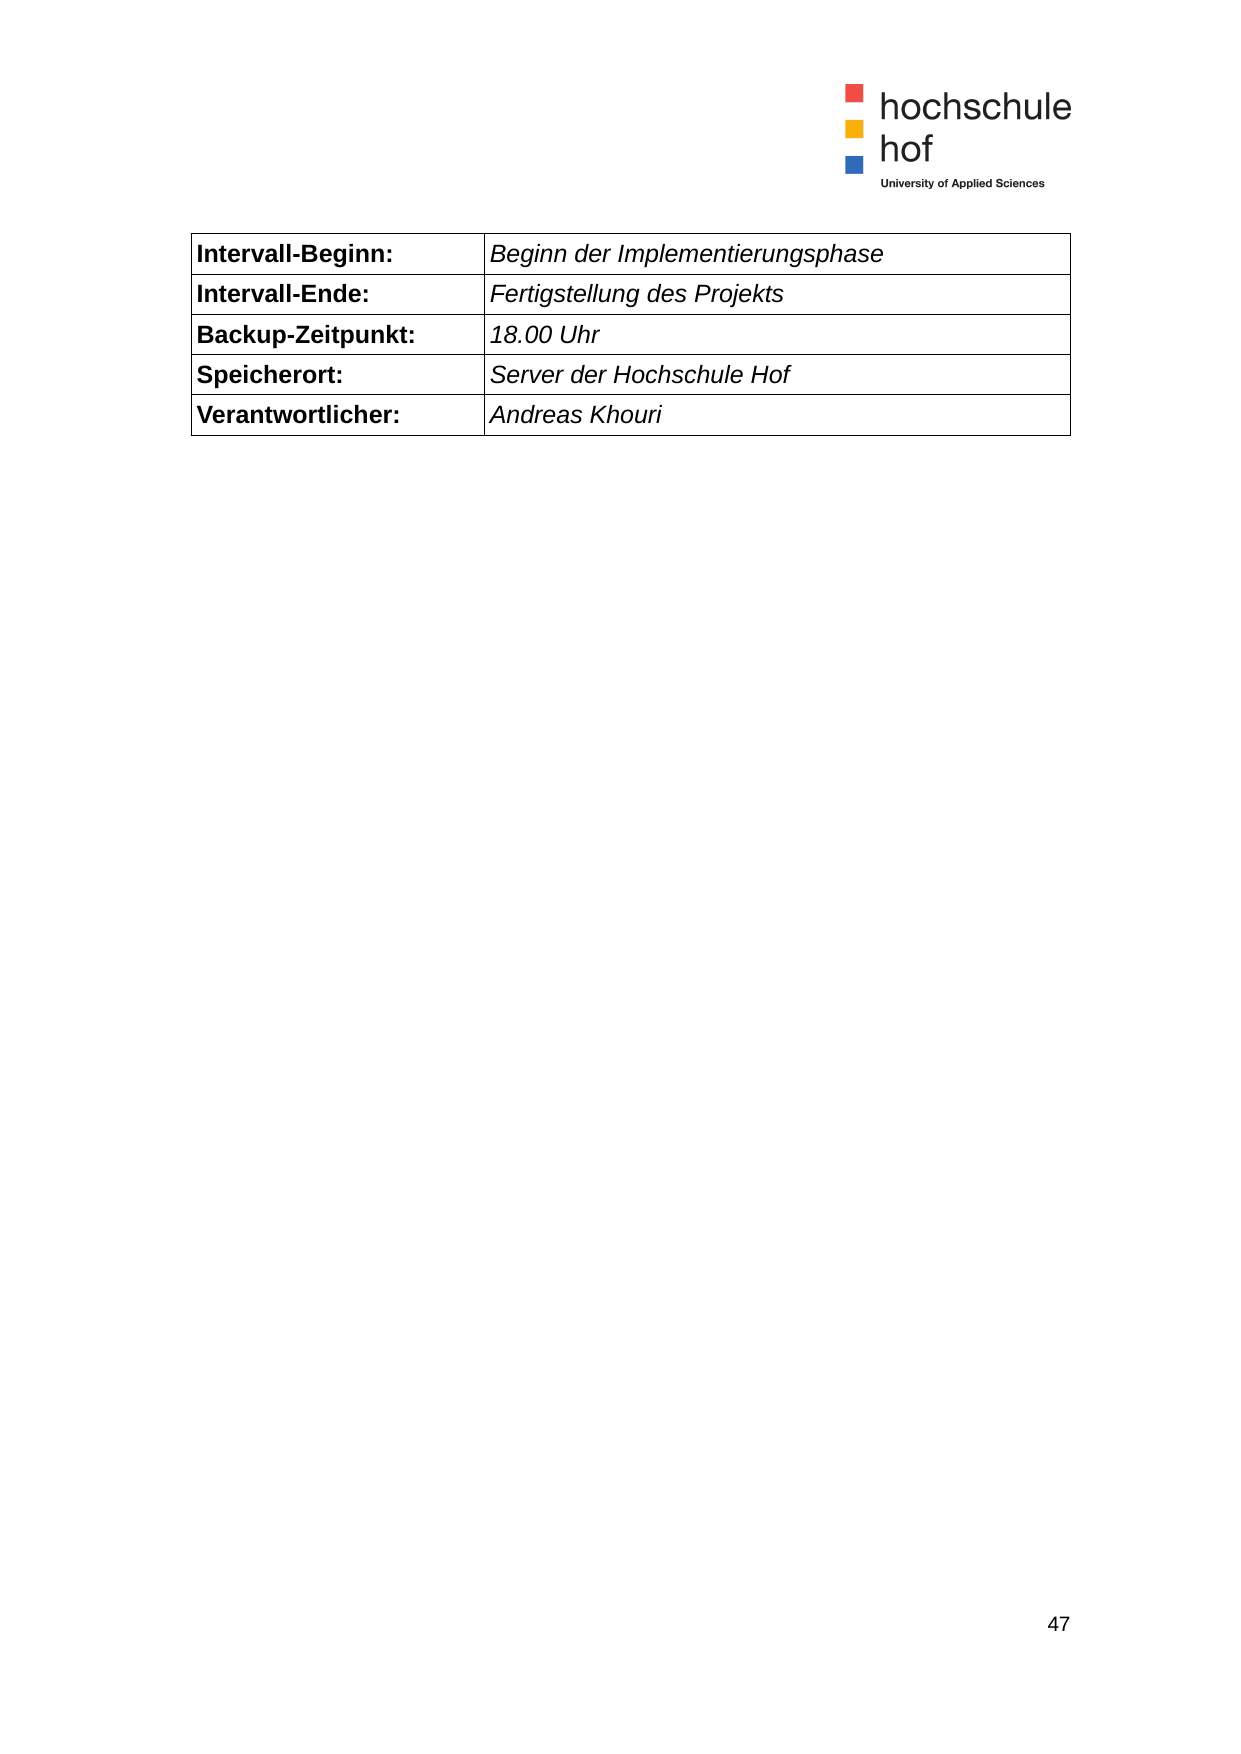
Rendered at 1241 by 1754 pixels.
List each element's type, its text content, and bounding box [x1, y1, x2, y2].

table_cell Intervall-Beginn: [192, 234, 484, 273]
table_cell Intervall-Ende: [192, 275, 484, 314]
table_cell 18.00 Uhr [485, 315, 1070, 354]
table_cell Andreas Khouri [485, 395, 1070, 435]
table_cell Server der Hochschule Hof [485, 355, 1070, 394]
table_cell Verantwortlicher: [192, 395, 484, 435]
table_cell Beginn der Implementierungsphase [485, 234, 1070, 273]
picture [845, 84, 1071, 189]
table_cell Backup-Zeitpunkt: [192, 315, 484, 354]
table_cell Speicherort: [192, 355, 484, 394]
table_cell Fertigstellung des Projekts [485, 275, 1070, 314]
